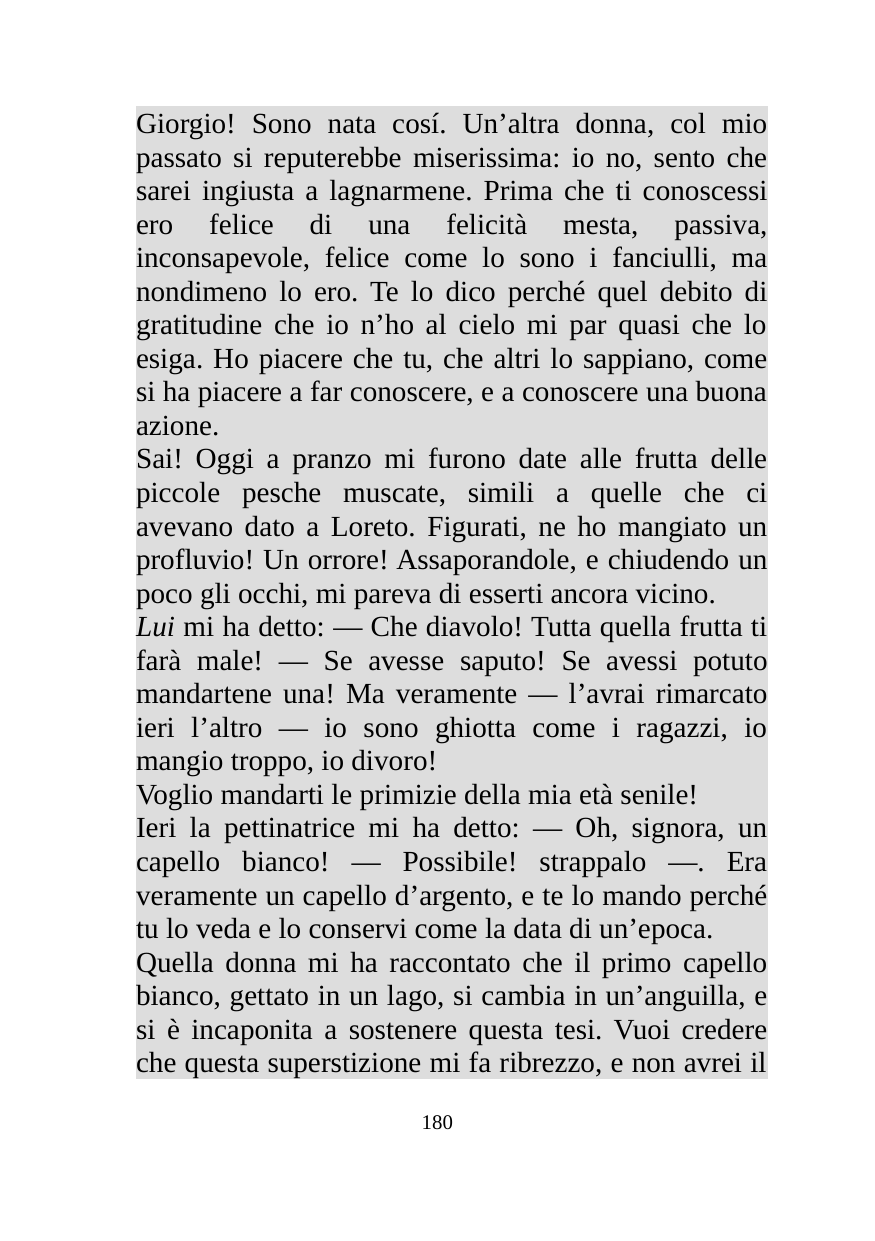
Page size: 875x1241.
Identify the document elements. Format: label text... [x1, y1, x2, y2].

text Quella donna mi ha raccontato che il primo capello bianco, gettato in un lago, si cambia in un’anguilla, e si è incaponita a sostenere questa tesi. Vuoi credere che questa superstizione mi fa ribrezzo, e non avrei il [136, 945, 768, 1079]
text Lui mi ha detto: — Che diavolo! Tutta quella frutta ti farà male! — Se avesse saputo! Se avessi potuto mandartene una! Ma veramente — l’avrai rimarcato ieri l’altro — io sono ghiotta come i ragazzi, io mangio troppo, io divoro! [136, 609, 768, 777]
text Voglio mandarti le primizie della mia età senile! [136, 777, 768, 811]
text Ieri la pettinatrice mi ha detto: — Oh, signora, un capello bianco! — Possibile! strappalo —. Era veramente un capello d’argento, e te lo mando perché tu lo veda e lo conservi come la data di un’epoca. [136, 811, 768, 945]
text Giorgio! Sono nata cosí. Un’altra donna, col mio passato si reputerebbe miserissima: io no, sento che sarei ingiusta a lagnarmene. Prima che ti conoscessi ero felice di una felicità mesta, passiva, inconsapevole, felice come lo sono i fanciulli, ma nondimeno lo ero. Te lo dico perché quel debito di gratitudine che io n’ho al cielo mi par quasi che lo esiga. Ho piacere che tu, che altri lo sappiano, come si ha piacere a far conoscere, e a conoscere una buona azione. [136, 106, 768, 442]
text Sai! Oggi a pranzo mi furono date alle frutta delle piccole pesche muscate, simili a quelle che ci avevano dato a Loreto. Figurati, ne ho mangiato un profluvio! Un orrore! Assaporandole, e chiudendo un poco gli occhi, mi pareva di esserti ancora vicino. [136, 442, 768, 609]
